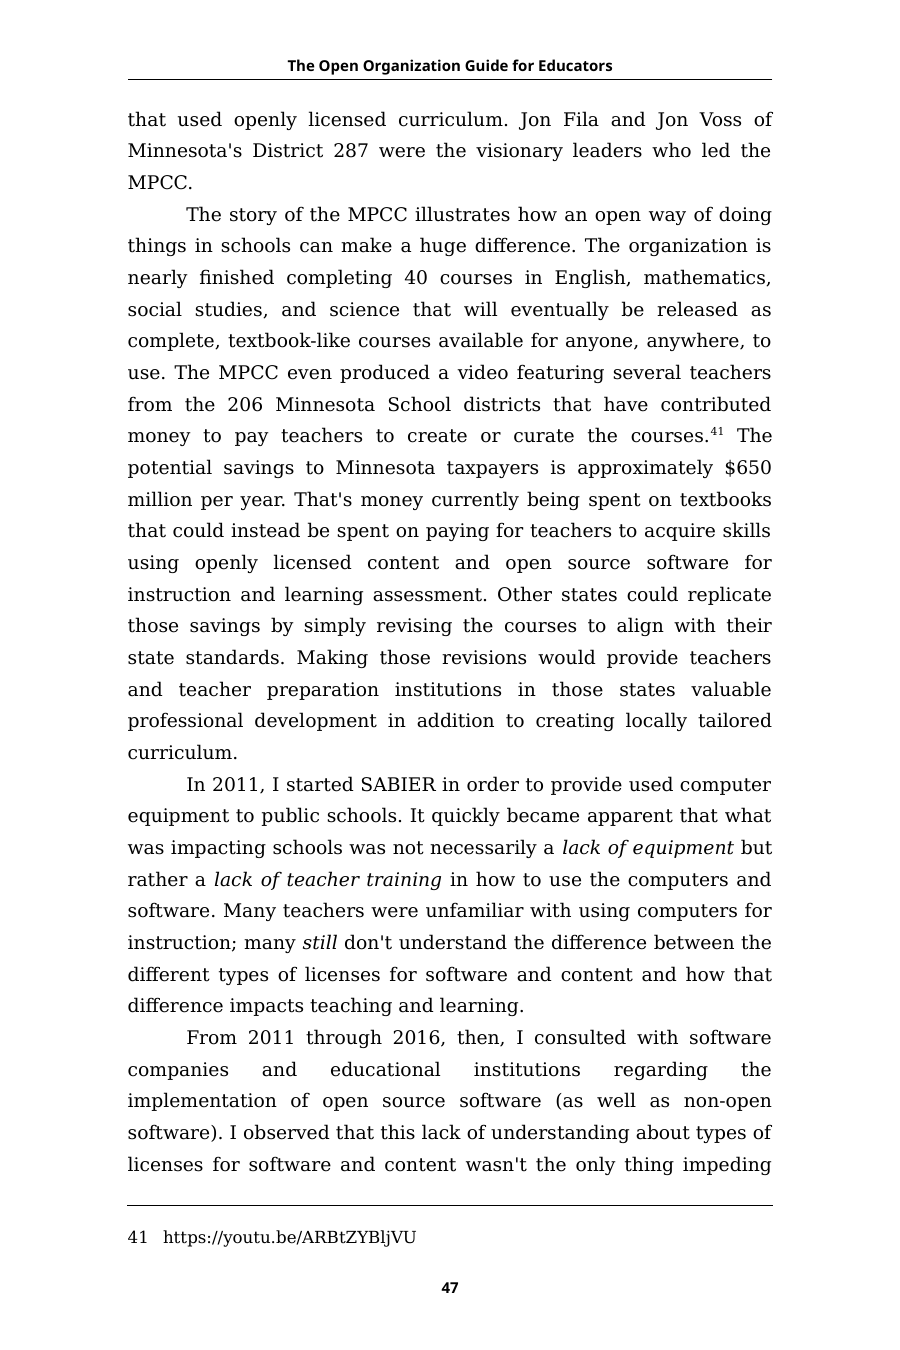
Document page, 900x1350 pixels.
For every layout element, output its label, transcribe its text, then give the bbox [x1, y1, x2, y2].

text From 2011 through 2016, then, I consulted with software companies and educational institutions regarding the implementation of open source software (as well as non-open software). I observed that this lack of understanding about types of licenses for software and content wasn't the only thing impeding [127, 1027, 772, 1176]
text https://youtu.be/ARBtZYBljVU [127, 1228, 772, 1247]
text that used openly licensed curriculum. Jon Fila and Jon Voss of Minnesota's District 287 were the visionary leaders who led the MPCC. [127, 109, 772, 194]
text In 2011, I started SABIER in order to provide used computer equipment to public schools. It quickly became apparent that what was impacting schools was not necessarily a lack of equipment but rather a lack of teacher training in how to use the computers and software. Many teachers were unfamiliar with using computers for instruction; many still don't understand the difference between the different types of licenses for software and content and how that difference impacts teaching and learning. [127, 774, 772, 1017]
text The story of the MPCC illustrates how an open way of doing things in schools can make a huge difference. The organization is nearly finished completing 40 courses in English, mathematics, social studies, and science that will eventually be released as complete, textbook-like courses available for anyone, anywhere, to use. The MPCC even produced a video featuring several teachers from the 206 Minnesota School districts that have contributed money to pay teachers to create or curate the courses. The potential savings to Minnesota taxpayers is approximately $650 million per year. That's money currently being spent on textbooks that could instead be spent on paying for teachers to acquire skills using openly licensed content and open source software for instruction and learning assessment. Other states could replicate those savings by simply revising the courses to align with their state standards. Making those revisions would provide teachers and teacher preparation institutions in those states valuable professional development in addition to creating locally tailored curriculum. [127, 204, 772, 764]
